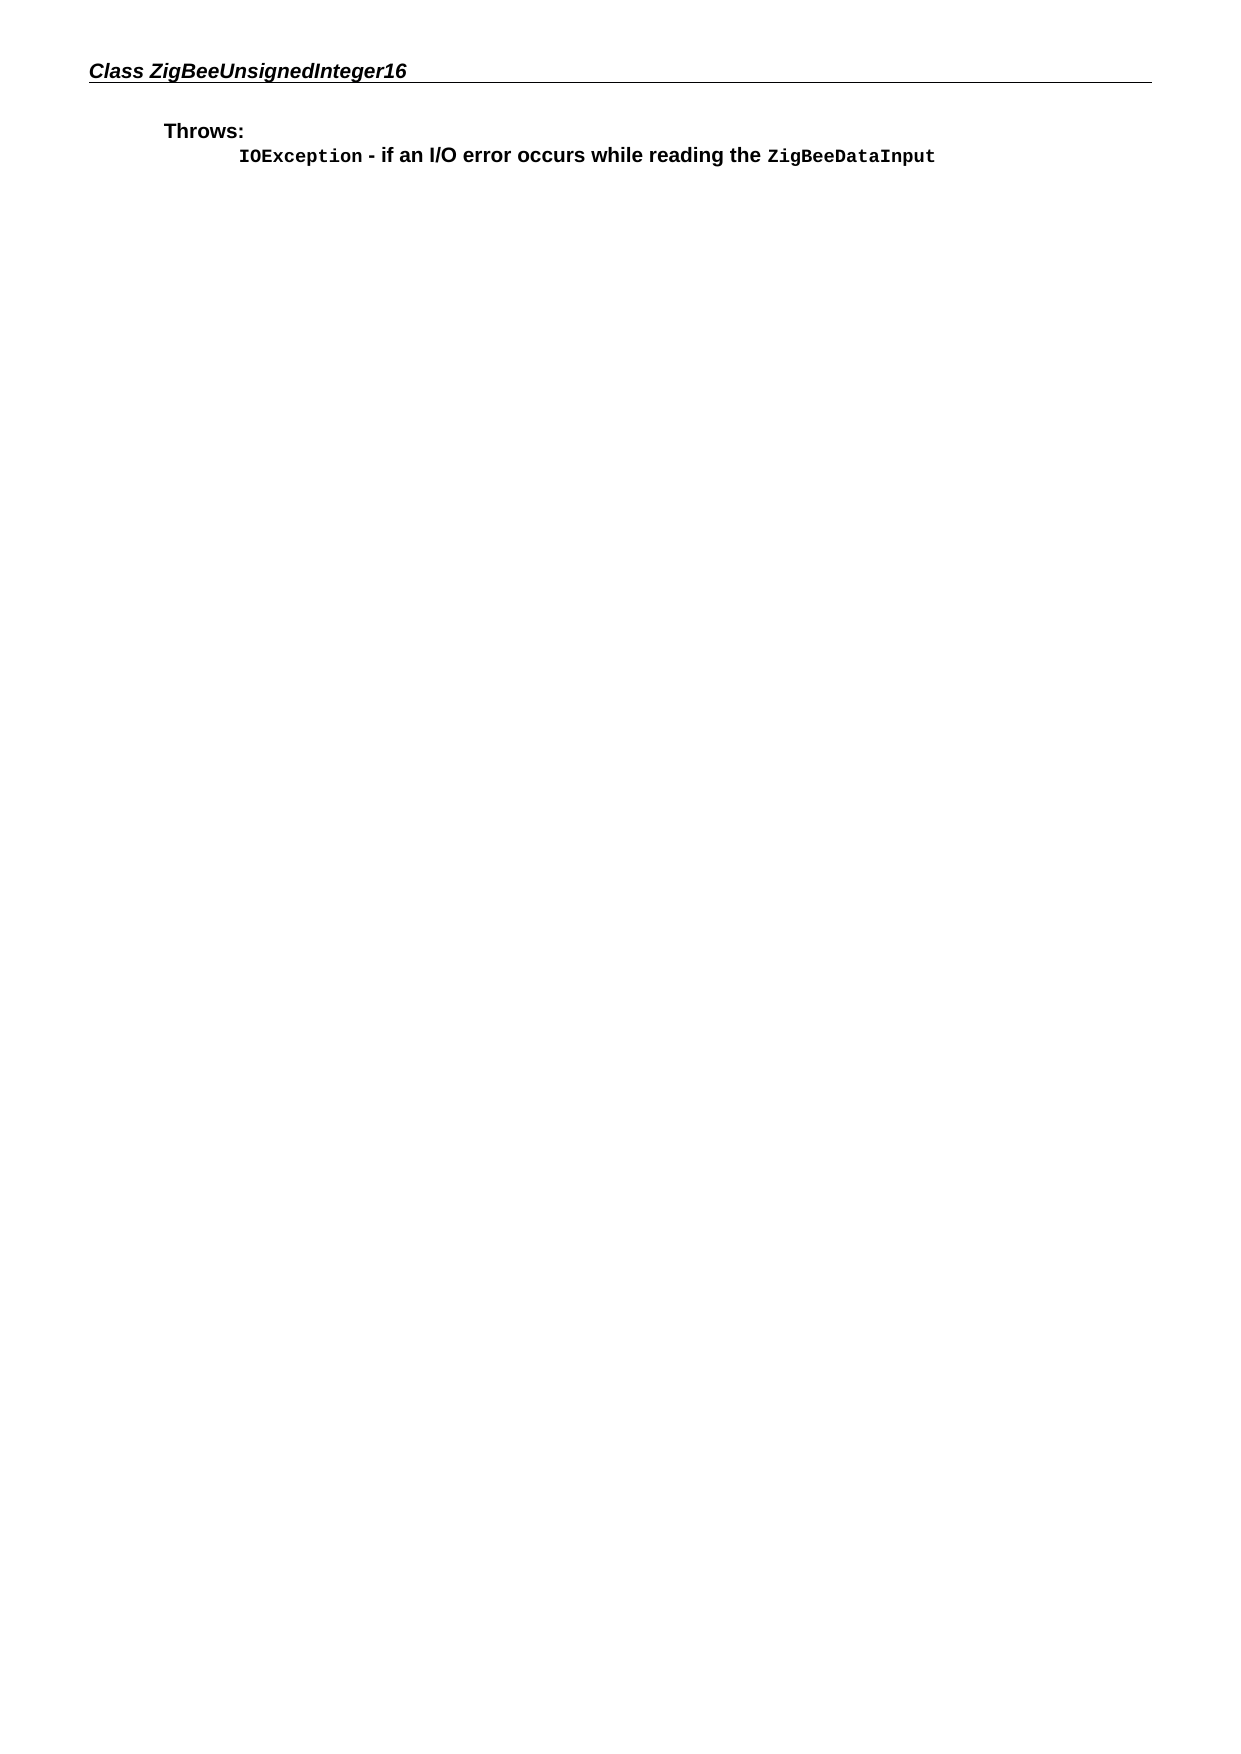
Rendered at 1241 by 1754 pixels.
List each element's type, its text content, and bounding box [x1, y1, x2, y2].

text IOException - if an I/O error occurs while reading the ZigBeeDataInput [238, 142, 1152, 168]
text Throws: [163, 118, 1152, 142]
